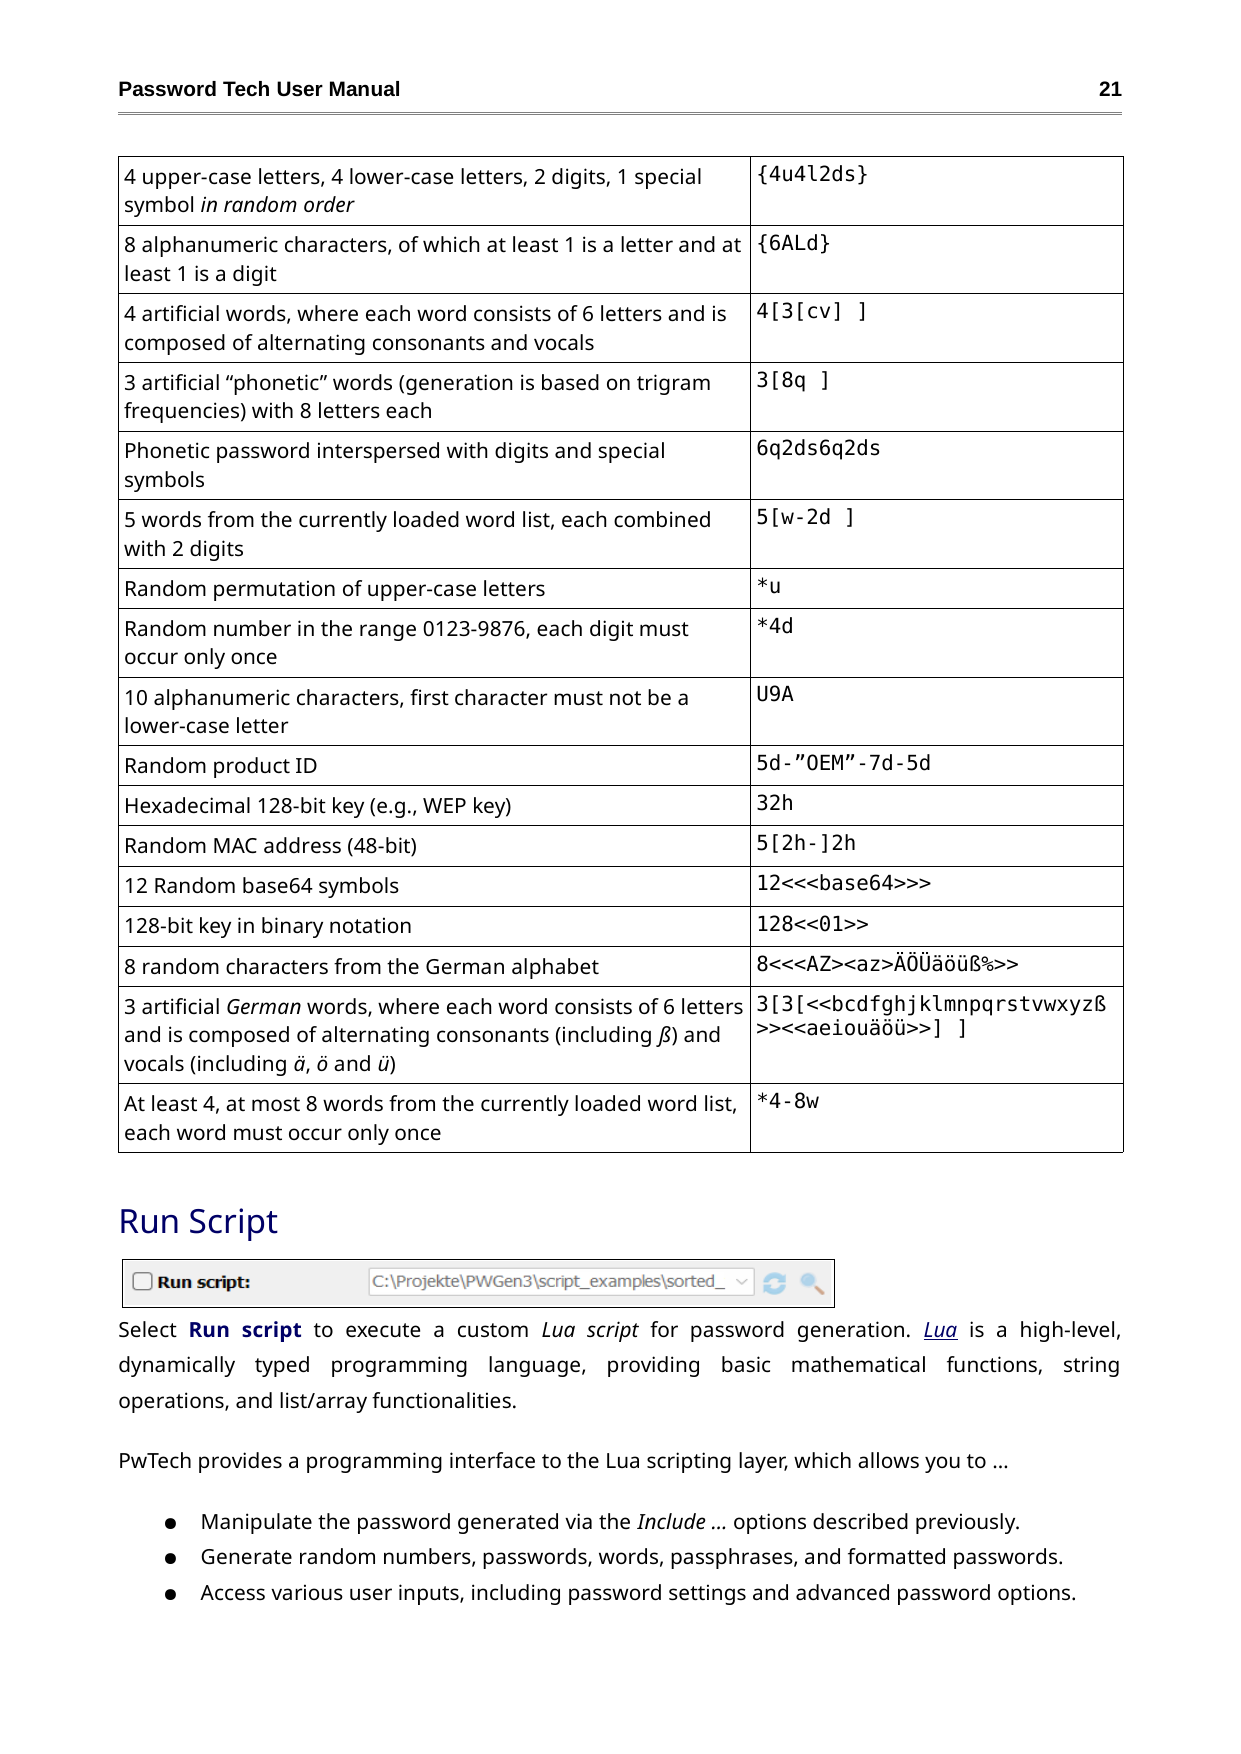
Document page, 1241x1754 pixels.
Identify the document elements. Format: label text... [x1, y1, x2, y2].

table_cell Random MAC address (48-bit) [119, 826, 750, 866]
table_cell 6q2ds6q2ds [751, 432, 1123, 499]
table_cell *4-8w [751, 1084, 1123, 1152]
table_cell 3 artificial German words, where each word consists of 6 letters and is composed of alternating consonants (including ß) and vocals (including ä, ö and ü) [119, 987, 750, 1083]
table_cell 5 words from the currently loaded word list, each combined with 2 digits [119, 500, 750, 568]
table_cell 8<<<AZ><az>ÄÖÜäöüß%>> [751, 947, 1123, 986]
list Generate random numbers, passwords, words, passphrases, and formatted passwords. [163, 1542, 1122, 1571]
table_cell 32h [751, 786, 1123, 825]
picture [124, 1261, 832, 1305]
table_cell Hexadecimal 128-bit key (e.g., WEP key) [119, 786, 750, 825]
table_cell 3 artificial “phonetic” words (generation is based on trigram frequencies) with 8 letters each [119, 363, 750, 431]
table_cell At least 4, at most 8 words from the currently loaded word list, each word must occur only once [119, 1084, 750, 1152]
table_cell 4 artificial words, where each word consists of 6 letters and is composed of alternating consonants and vocals [119, 294, 750, 362]
table_cell {6ALd} [751, 226, 1123, 293]
table_cell 8 random characters from the German alphabet [119, 947, 750, 986]
table_cell 12 Random base64 symbols [119, 867, 750, 906]
table_cell U9A [751, 678, 1123, 745]
table_cell *u [751, 569, 1123, 608]
text Select Run script to execute a custom Lua script for password generation. Lua is a high-level, dynamically typed programming language, providing basic mathematical functions, string operations, and list/array functionalities. [118, 1259, 1122, 1414]
table_cell 12<<<base64>>> [751, 867, 1123, 906]
table_cell 3[3[<<bcdfghjklmnpqrstvwxyzß>><<aeiouäöü>>] ] [751, 987, 1123, 1083]
table_cell Phonetic password interspersed with digits and special symbols [119, 432, 750, 499]
table_cell 5[2h-]2h [751, 826, 1123, 866]
text PwTech provides a programming interface to the Lua scripting layer, which allows you to … [118, 1446, 1122, 1475]
table_cell Random permutation of upper-case letters [119, 569, 750, 608]
table_cell 5[w-2d ] [751, 500, 1123, 568]
subtitle Run Script [118, 1198, 1122, 1244]
table_cell Random product ID [119, 746, 750, 785]
list Manipulate the password generated via the Include … options described previously. [163, 1507, 1122, 1535]
table_cell 3[8q ] [751, 363, 1123, 431]
table_cell 8 alphanumeric characters, of which at least 1 is a letter and at least 1 is a digit [119, 226, 750, 293]
table_cell {4u4l2ds} [751, 157, 1123, 224]
table_cell *4d [751, 609, 1123, 677]
table_cell 4[3[cv] ] [751, 294, 1123, 362]
table_cell 5d-”OEM”-7d-5d [751, 746, 1123, 785]
table_cell Random number in the range 0123-9876, each digit must occur only once [119, 609, 750, 677]
table_cell 10 alphanumeric characters, first character must not be a lower-case letter [119, 678, 750, 745]
table_cell 128-bit key in binary notation [119, 907, 750, 946]
table_cell 128<<01>> [751, 907, 1123, 946]
table_cell 4 upper-case letters, 4 lower-case letters, 2 digits, 1 special symbol in random order [119, 157, 750, 224]
list Access various user inputs, including password settings and advanced password options. [163, 1578, 1122, 1606]
